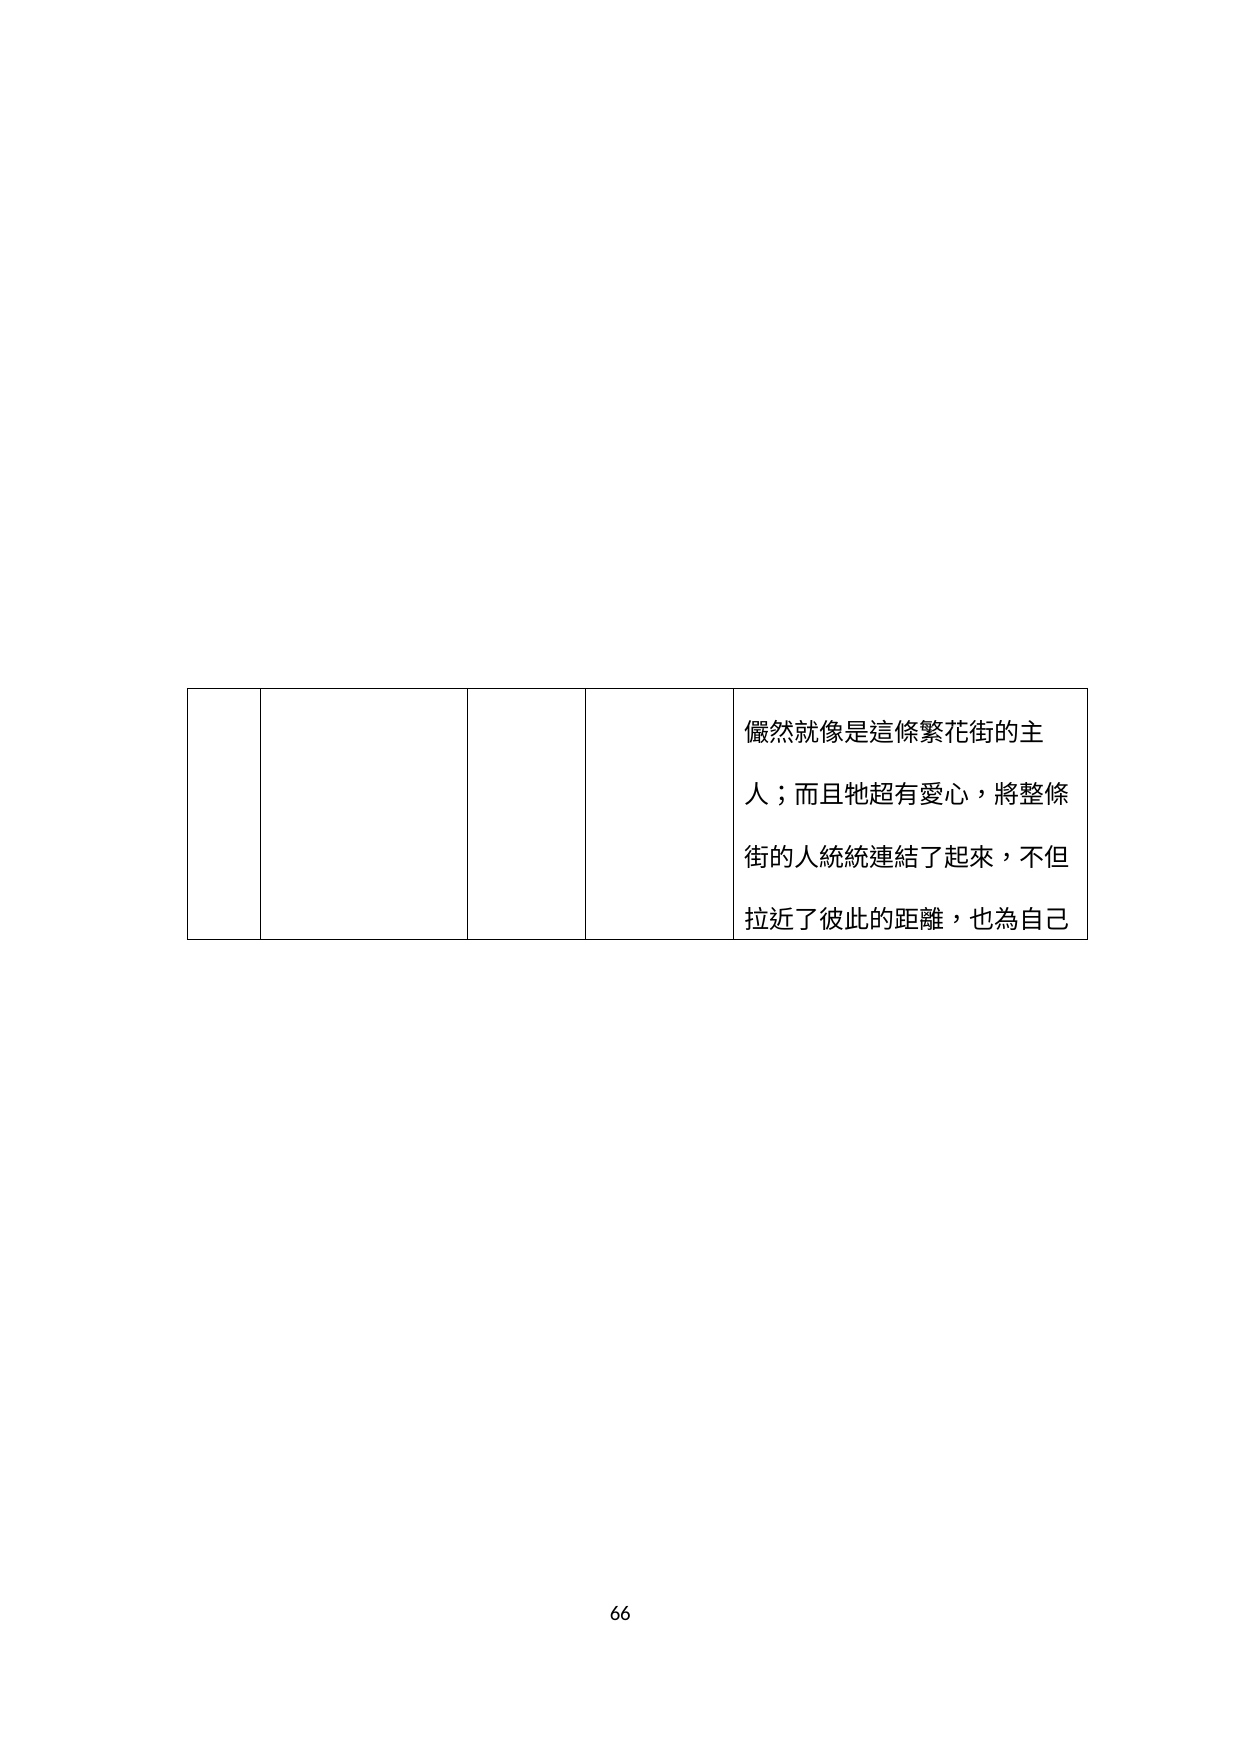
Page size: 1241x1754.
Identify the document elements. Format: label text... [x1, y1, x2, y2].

table_cell [586, 689, 733, 939]
table_cell [468, 689, 585, 939]
table_cell [188, 689, 260, 939]
table_cell 儼然就像是這條繁花街的主人；而且牠超有愛心，將整條街的人統統連結了起來，不但拉近了彼此的距離，也為自己 [734, 689, 1087, 939]
table_cell [261, 689, 467, 939]
